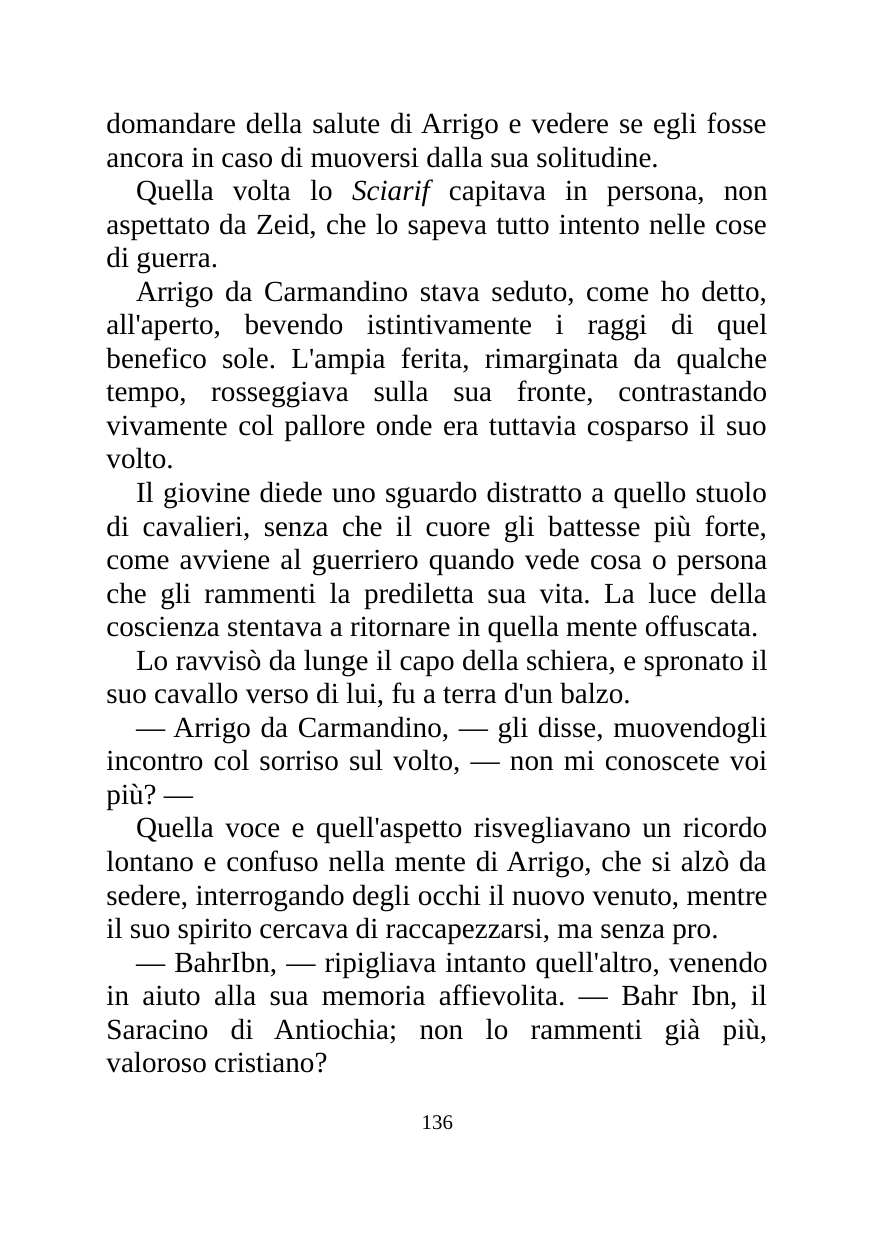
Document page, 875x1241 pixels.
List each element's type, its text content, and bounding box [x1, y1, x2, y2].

text Quella voce e quell'aspetto risvegliavano un ricordo lontano e confuso nella mente di Arrigo, che si alzò da sedere, interrogando degli occhi il nuovo venuto, mentre il suo spirito cercava di raccapezzarsi, ma senza pro. [106, 811, 768, 945]
text Lo ravvisò da lunge il capo della schiera, e spronato il suo cavallo verso di lui, fu a terra d'un balzo. [106, 643, 768, 710]
text Il giovine diede uno sguardo distratto a quello stuolo di cavalieri, senza che il cuore gli battesse più forte, come avviene al guerriero quando vede cosa o persona che gli rammenti la prediletta sua vita. La luce della coscienza stentava a ritornare in quella mente offuscata. [106, 475, 768, 643]
text — BahrIbn, — ripigliava intanto quell'altro, venendo in aiuto alla sua memoria affievolita. — Bahr Ibn, il Saracino di Antiochia; non lo rammenti già più, valoroso cristiano? [106, 945, 768, 1079]
text Arrigo da Carmandino stava seduto, come ho detto, all'aperto, bevendo istintivamente i raggi di quel benefico sole. L'ampia ferita, rimarginata da qualche tempo, rosseggiava sulla sua fronte, contrastando vivamente col pallore onde era tuttavia cosparso il suo volto. [106, 274, 768, 475]
text Quella volta lo Sciarif capitava in persona, non aspettato da Zeid, che lo sapeva tutto intento nelle cose di guerra. [106, 173, 768, 274]
text — Arrigo da Carmandino, — gli disse, muovendogli incontro col sorriso sul volto, — non mi conoscete voi più? — [106, 710, 768, 811]
text domandare della salute di Arrigo e vedere se egli fosse ancora in caso di muoversi dalla sua solitudine. [106, 106, 768, 173]
